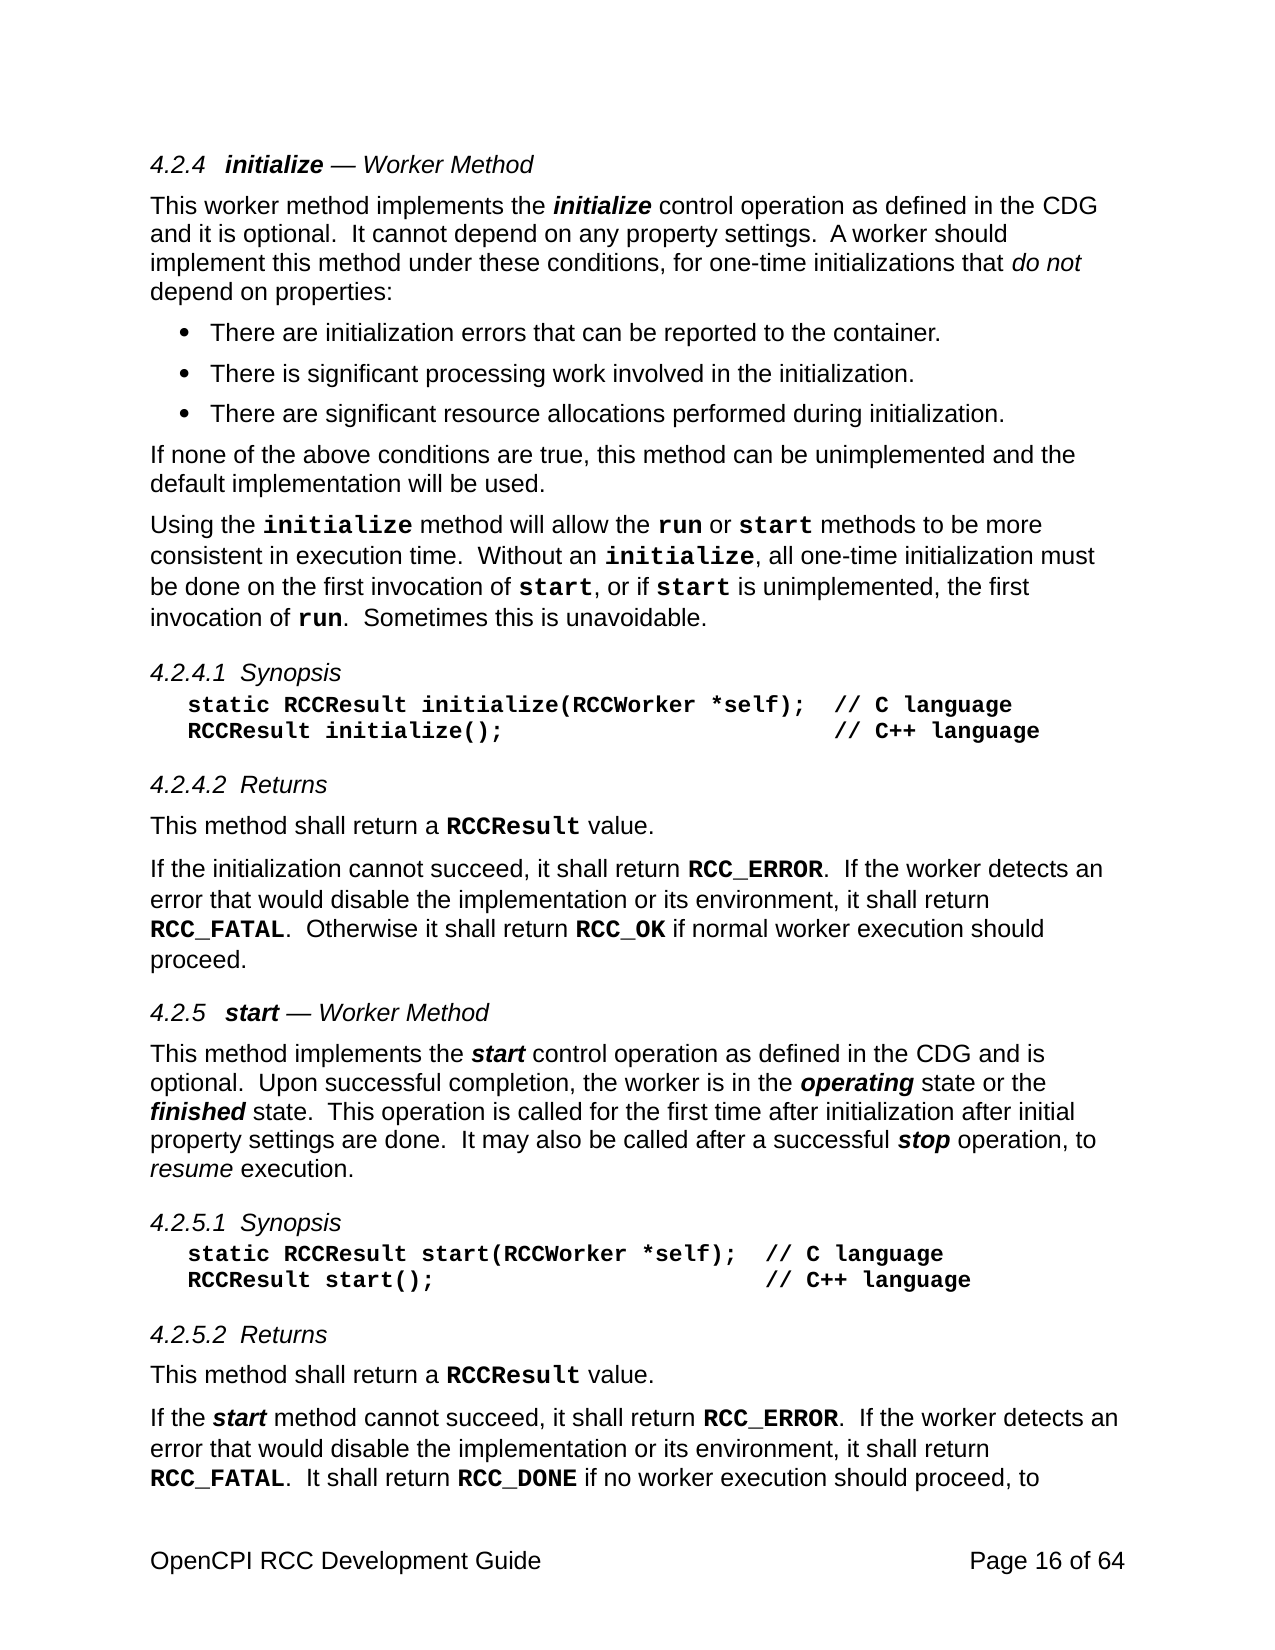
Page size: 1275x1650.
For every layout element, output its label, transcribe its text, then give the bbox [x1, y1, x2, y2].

subtitle Returns [150, 1320, 1125, 1348]
text static RCCResult initialize(RCCWorker *self); // C language RCCResult initialize(); // C++ language [187, 693, 1125, 745]
text If the start method cannot succeed, it shall return RCC_ERROR. If the worker detects an error that would disable the implementation or its environment, it shall return RCC_FATAL. It shall return RCC_DONE if no worker execution should proceed, to [150, 1403, 1125, 1494]
list There are significant resource allocations performed during initialization. [180, 399, 1125, 428]
subtitle Synopsis [150, 658, 1125, 687]
text This worker method implements the initialize control operation as defined in the CDG and it is optional. It cannot depend on any property settings. A worker should implement this method under these conditions, for one-time initializations that do not depend on properties: [150, 191, 1125, 306]
list There is significant processing work involved in the initialization. [180, 358, 1125, 387]
text If none of the above conditions are true, this method can be unimplemented and the default implementation will be used. [150, 440, 1125, 498]
text This method shall return a RCCResult value. [150, 1360, 1125, 1391]
text This method shall return a RCCResult value. [150, 811, 1125, 842]
subtitle Returns [150, 770, 1125, 799]
text This method implements the start control operation as defined in the CDG and is optional. Upon successful completion, the worker is in the operating state or the finished state. This operation is called for the first time after initialization after initial property settings are done. It may also be called after a successful stop operation, to resume execution. [150, 1039, 1125, 1183]
text static RCCResult start(RCCWorker *self); // C language RCCResult start(); // C++ language [187, 1243, 1125, 1295]
list There are initialization errors that can be reported to the container. [180, 318, 1125, 347]
subtitle Synopsis [150, 1208, 1125, 1237]
text Using the initialize method will allow the run or start methods to be more consistent in execution time. Without an initialize, all one-time initialization must be done on the first invocation of start, or if start is unimplemented, the first invocation of run. Sometimes this is unavoidable. [150, 510, 1125, 633]
subtitle start — Worker Method [150, 998, 1125, 1027]
subtitle initialize — Worker Method [150, 150, 1125, 179]
text If the initialization cannot succeed, it shall return RCC_ERROR. If the worker detects an error that would disable the implementation or its environment, it shall return RCC_FATAL. Otherwise it shall return RCC_OK if normal worker execution should proceed. [150, 854, 1125, 973]
